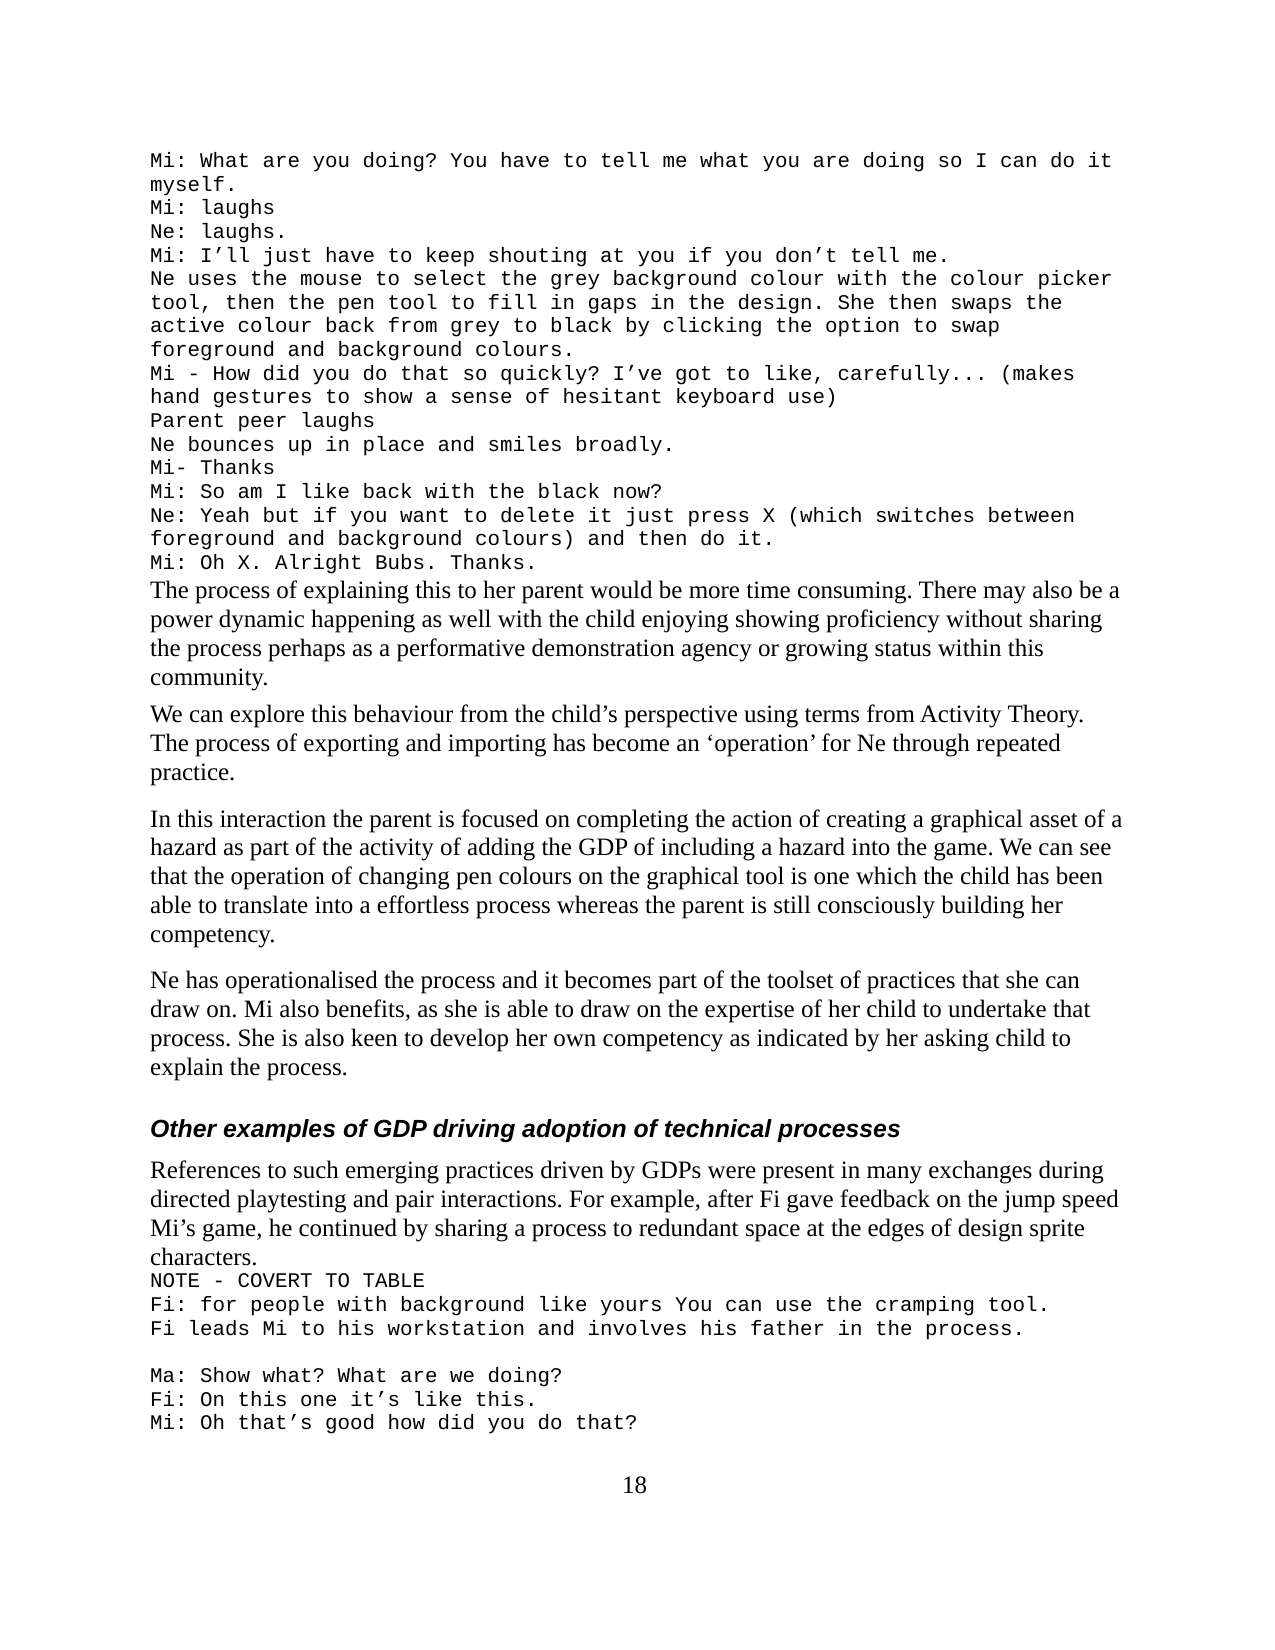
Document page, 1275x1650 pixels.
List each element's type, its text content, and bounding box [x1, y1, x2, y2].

text Parent peer laughs [150, 410, 1125, 434]
text Ne: laughs. [150, 221, 1125, 244]
text NOTE - COVERT TO TABLE [150, 1270, 1125, 1294]
text Fi: On this one it’s like this. [150, 1389, 1125, 1412]
text Mi: laughs [150, 197, 1125, 221]
text References to such emerging practices driven by GDPs were present in many exchanges during directed playtesting and pair interactions. For example, after Fi gave feedback on the jump speed Mi’s game, he continued by sharing a process to redundant space at the edges of design sprite characters. [150, 1155, 1125, 1270]
text Mi: What are you doing? You have to tell me what you are doing so I can do it myself. [150, 150, 1125, 197]
text Mi: Oh X. Alright Bubs. Thanks. [150, 552, 1125, 576]
text Ne uses the mouse to select the grey background colour with the colour picker tool, then the pen tool to fill in gaps in the design. She then swaps the active colour back from grey to black by clicking the option to swap foreground and background colours. [150, 268, 1125, 363]
text Fi: for people with background like yours You can use the cramping tool. [150, 1294, 1125, 1318]
text In this interaction the parent is focused on completing the action of creating a graphical asset of a hazard as part of the activity of adding the GDP of including a hazard into the game. We can see that the operation of changing pen colours on the graphical tool is one which the child has been able to translate into a effortless process whereas the parent is still consciously building her competency. [150, 804, 1125, 947]
text Ne has operationalised the process and it becomes part of the toolset of practices that she can draw on. Mi also benefits, as she is able to draw on the expertise of her child to undertake that process. She is also keen to develop her own competency as indicated by her asking child to explain the process. [150, 965, 1125, 1080]
text Ne bounces up in place and smiles broadly. [150, 434, 1125, 457]
text Ma: Show what? What are we doing? [150, 1365, 1125, 1389]
text Mi: I’ll just have to keep shouting at you if you don’t tell me. [150, 244, 1125, 268]
text We can explore this behaviour from the child’s perspective using terms from Activity Theory. The process of exporting and importing has become an ‘operation’ for Ne through repeated practice. [150, 699, 1125, 786]
text Fi leads Mi to his workstation and involves his father in the process. [150, 1318, 1125, 1341]
text Ne: Yeah but if you want to delete it just press X (which switches between foreground and background colours) and then do it. [150, 505, 1125, 552]
text Mi: So am I like back with the black now? [150, 481, 1125, 505]
text Mi- Thanks [150, 457, 1125, 481]
subtitle Other examples of GDP driving adoption of technical processes [150, 1114, 1125, 1143]
text The process of explaining this to her parent would be more time consuming. There may also be a power dynamic happening as well with the child enjoying showing proficiency without sharing the process perhaps as a performative demonstration agency or growing status within this community. [150, 576, 1125, 691]
text Mi - How did you do that so quickly? I’ve got to like, carefully... (makes hand gestures to show a sense of hesitant keyboard use) [150, 363, 1125, 410]
text Mi: Oh that’s good how did you do that? [150, 1412, 1125, 1436]
